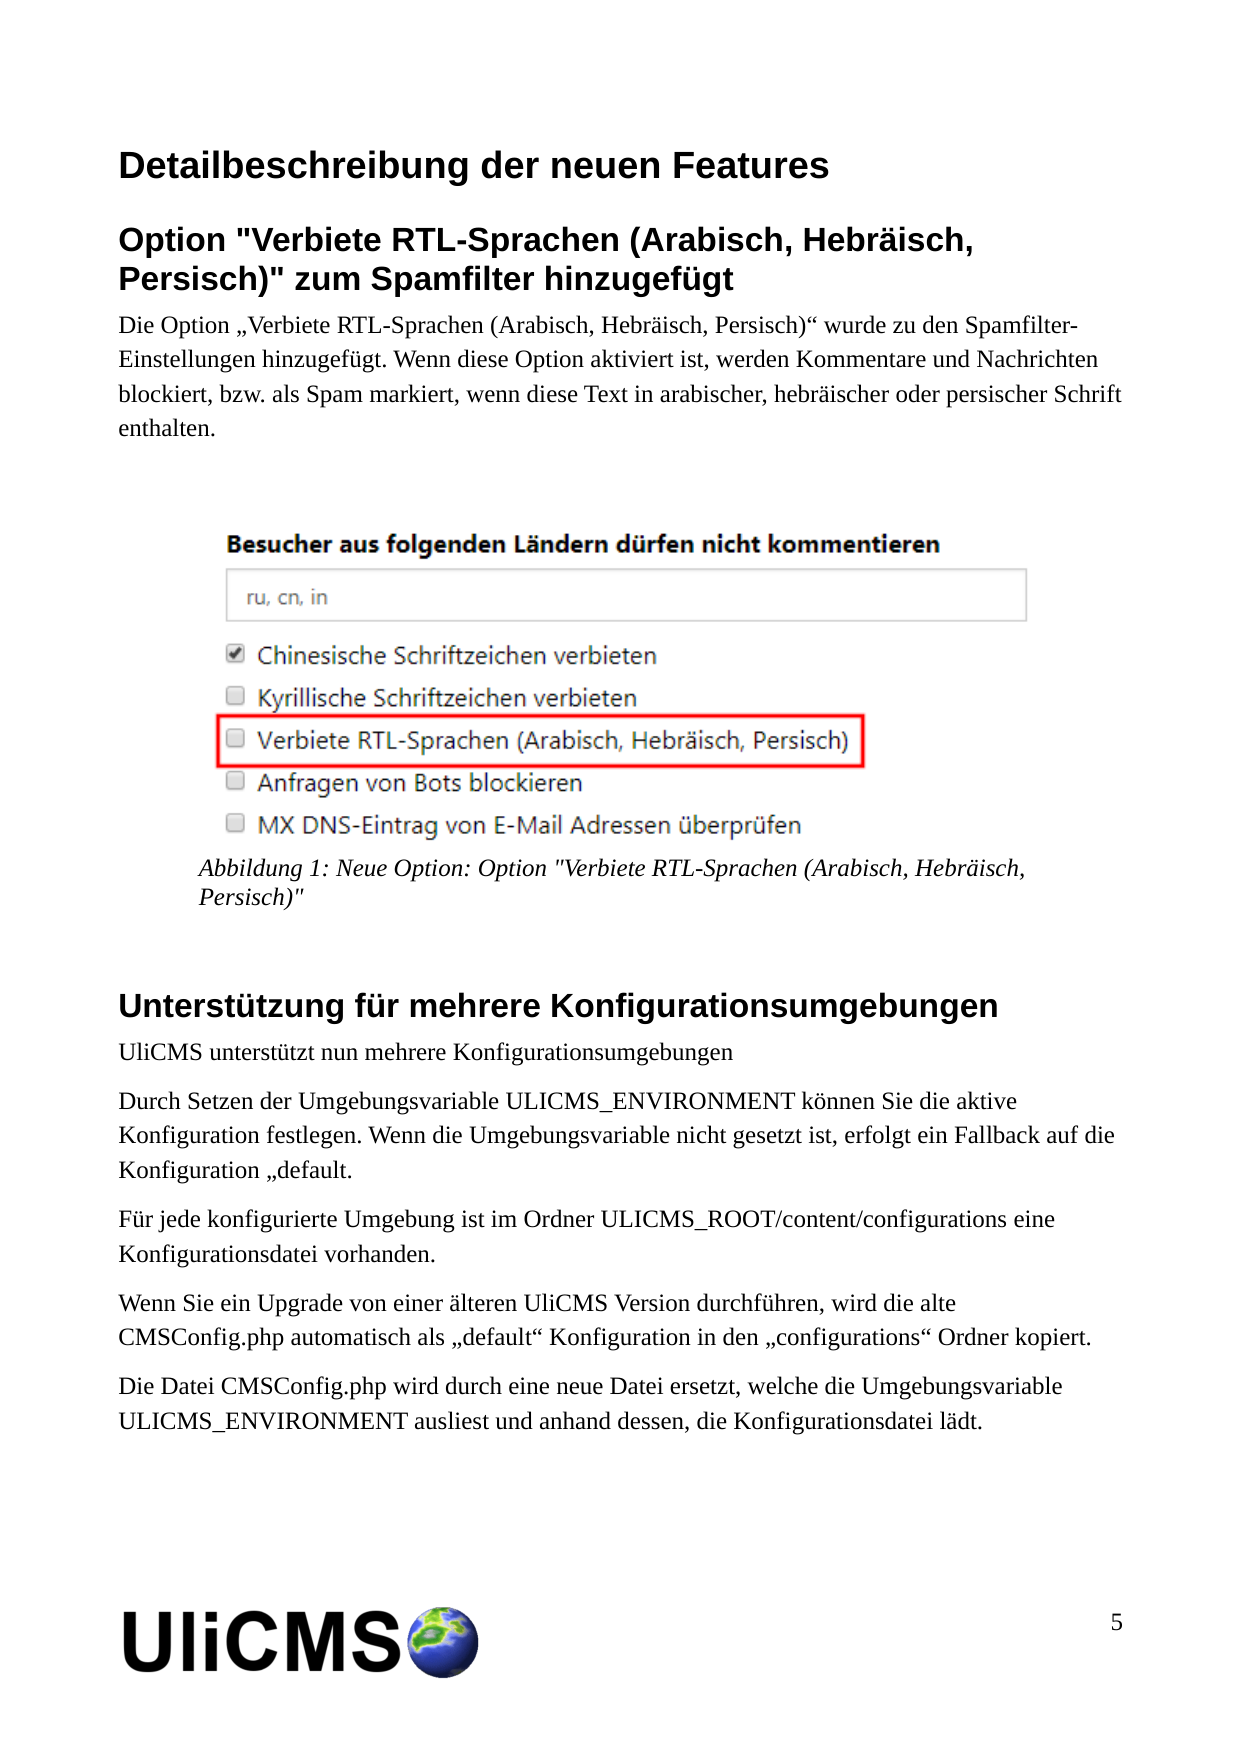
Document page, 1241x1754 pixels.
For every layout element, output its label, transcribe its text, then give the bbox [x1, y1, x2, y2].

text Die Datei CMSConfig.php wird durch eine neue Datei ersetzt, welche die Umgebungsvariable ULICMS_ENVIRONMENT ausliest und anhand dessen, die Konfigurationsdatei lädt. [118, 1371, 1123, 1434]
text UliCMS unterstützt nun mehrere Konfigurationsumgebungen [118, 1037, 1123, 1066]
picture [118, 1607, 479, 1681]
text Durch Setzen der Umgebungsvariable ULICMS_ENVIRONMENT können Sie die aktive Konfiguration festlegen. Wenn die Umgebungsvariable nicht gesetzt ist, erfolgt ein Fallback auf die Konfiguration „default. [118, 1086, 1123, 1184]
picture [198, 523, 1043, 848]
subtitle Detailbeschreibung der neuen Features [118, 143, 1123, 187]
subtitle Option "Verbiete RTL-Sprachen (Arabisch, Hebräisch, Persisch)" zum Spamfilter hinzugefügt [118, 220, 1123, 297]
text Für jede konfigurierte Umgebung ist im Ordner ULICMS_ROOT/content/configurations eine Konfigurationsdatei vorhanden. [118, 1204, 1123, 1267]
text Die Option „Verbiete RTL-Sprachen (Arabisch, Hebräisch, Persisch)“ wurde zu den Spamfilter-Einstellungen hinzugefügt. Wenn diese Option aktiviert ist, werden Kommentare und Nachrichten blockiert, bzw. als Spam markiert, wenn diese Text in arabischer, hebräischer oder persischer Schrift enthalten. [118, 310, 1123, 442]
text Wenn Sie ein Upgrade von einer älteren UliCMS Version durchführen, wird die alte CMSConfig.php automatisch als „default“ Konfiguration in den „configurations“ Ordner kopiert. [118, 1288, 1123, 1351]
text Abbildung 1: Neue Option: Option "Verbiete RTL-Sprachen (Arabisch, Hebräisch, Persisch)" [198, 848, 1042, 910]
subtitle Unterstützung für mehrere Konfigurationsumgebungen [118, 986, 1123, 1024]
